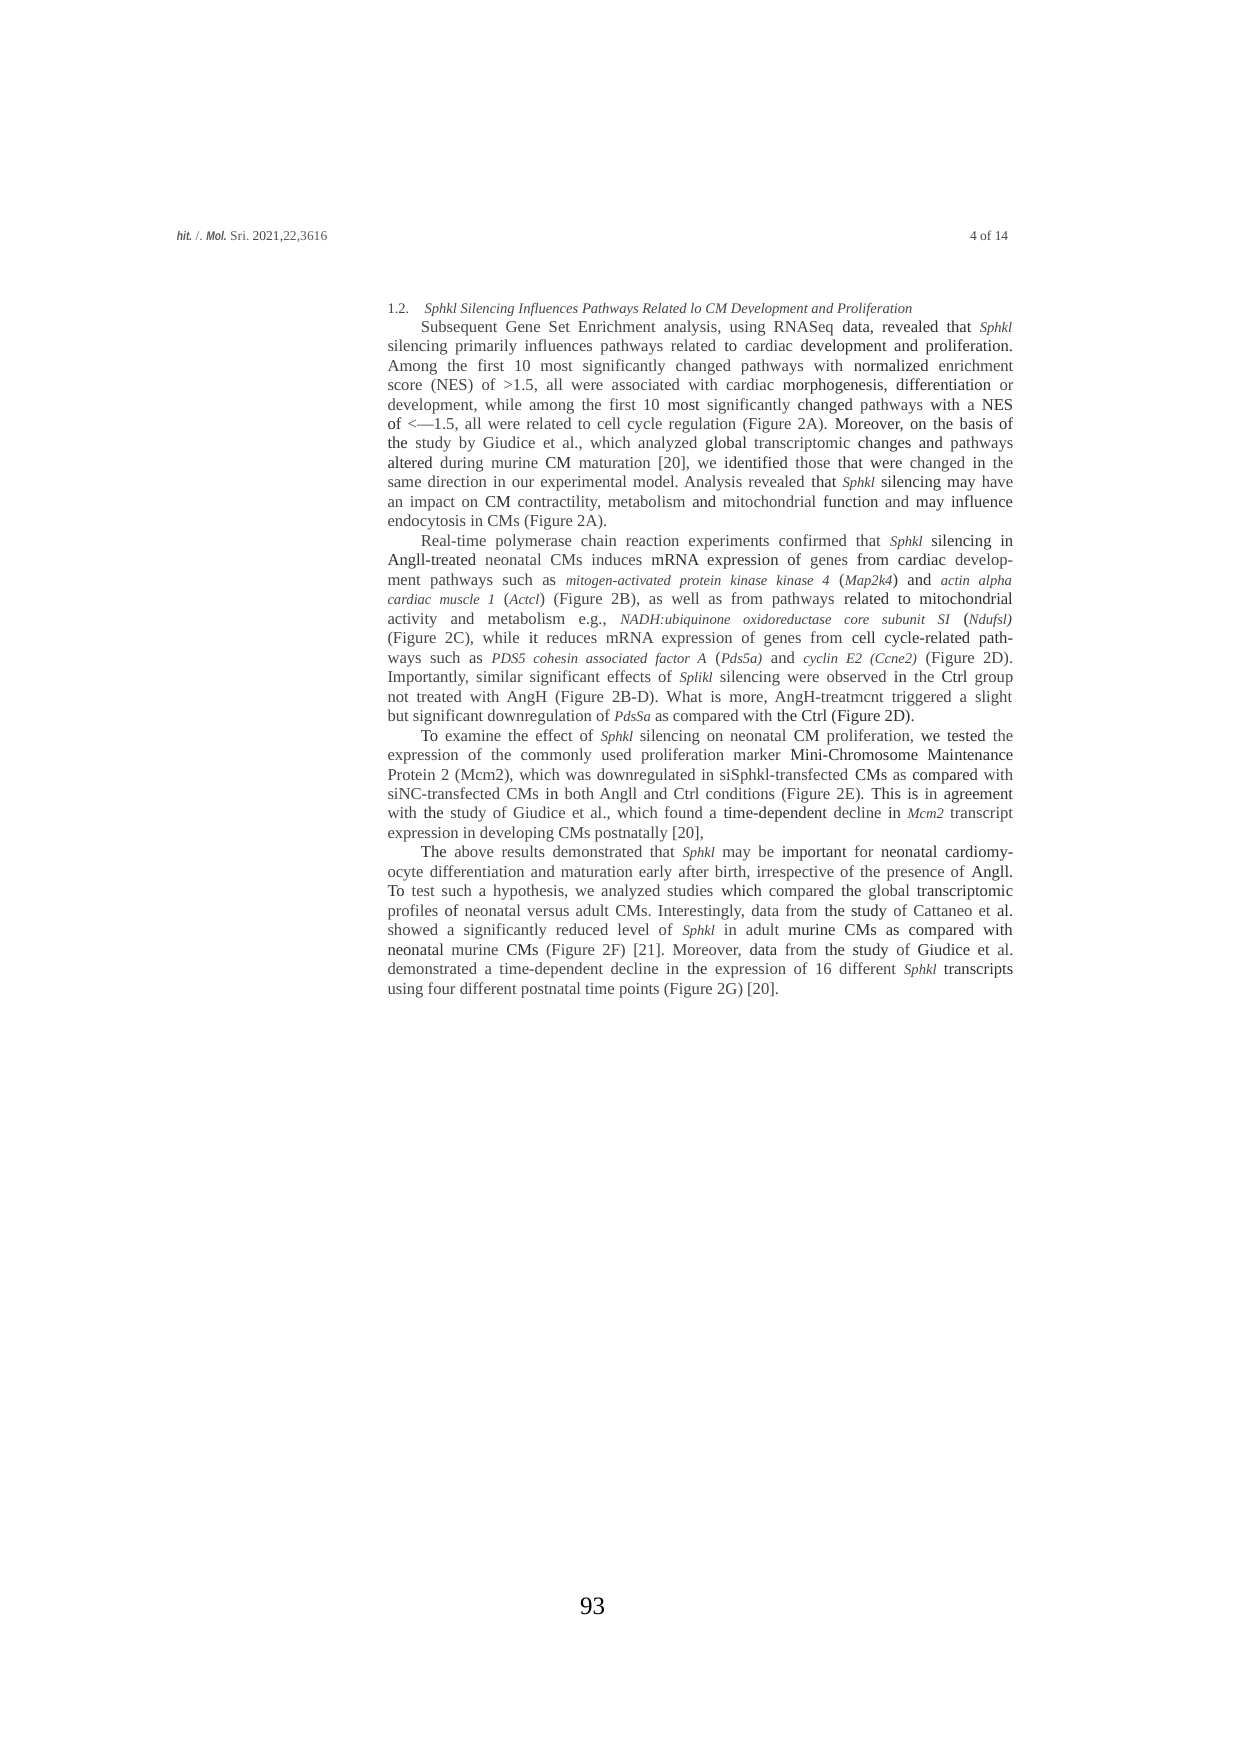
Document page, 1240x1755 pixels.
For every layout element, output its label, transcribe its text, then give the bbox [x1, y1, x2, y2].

text To examine the effect of Sphkl silencing on neonatal CM proliferation, we tested the expression of the commonly used proliferation marker Mini-Chromosome Maintenance Protein 2 (Mcm2), which was downregulated in siSphkl-transfected CMs as compared with siNC-transfected CMs in both Angll and Ctrl conditions (Figure 2E). This is in agreement with the study of Giudice et al., which found a time-dependent decline in Mcm2 transcript expression in developing CMs postnatally [20], [387, 726, 1013, 842]
text hit. /. Mol. Sri. 2021,22,3616 4 of 14 [177, 229, 1012, 243]
text Real-time polymerase chain reaction experiments confirmed that Sphkl silencing in Angll-treated neonatal CMs induces mRNA expression of genes from cardiac develop- ment pathways such as mitogen-activated protein kinase kinase 4 (Map2k4) and actin alpha cardiac muscle 1 (Actcl) (Figure 2B), as well as from pathways related to mitochondrial activity and metabolism e.g., NADH:ubiquinone oxidoreductase core subunit SI (Ndufsl) (Figure 2C), while it reduces mRNA expression of genes from cell cycle-related path- ways such as PDS5 cohesin associated factor A (Pds5a) and cyclin E2 (Ccne2) (Figure 2D). Importantly, similar significant effects of Splikl silencing were observed in the Ctrl group not treated with AngH (Figure 2B-D). What is more, AngH-treatmcnt triggered a slight but significant downregulation of PdsSa as compared with the Ctrl (Figure 2D). [387, 531, 1013, 726]
list Sphkl Silencing Influences Pathways Related lo CM Development and Proliferation [387, 300, 1013, 316]
text The above results demonstrated that Sphkl may be important for neonatal cardiomy- ocyte differentiation and maturation early after birth, irrespective of the presence of Angll. To test such a hypothesis, we analyzed studies which compared the global transcriptomic profiles of neonatal versus adult CMs. Interestingly, data from the study of Cattaneo et al. showed a significantly reduced level of Sphkl in adult murine CMs as compared with neonatal murine CMs (Figure 2F) [21]. Moreover, data from the study of Giudice et al. demonstrated a time-dependent decline in the expression of 16 different Sphkl transcripts using four different postnatal time points (Figure 2G) [20]. [387, 842, 1013, 998]
text 93 [580, 1594, 607, 1619]
text Subsequent Gene Set Enrichment analysis, using RNASeq data, revealed that Sphkl silencing primarily influences pathways related to cardiac development and proliferation. Among the first 10 most significantly changed pathways with normalized enrichment score (NES) of >1.5, all were associated with cardiac morphogenesis, differentiation or development, while among the first 10 most significantly changed pathways with a NES of <—1.5, all were related to cell cycle regulation (Figure 2A). Moreover, on the basis of the study by Giudice et al., which analyzed global transcriptomic changes and pathways altered during murine CM maturation [20], we identified those that were changed in the same direction in our experimental model. Analysis revealed that Sphkl silencing may have an impact on CM contractility, metabolism and mitochondrial function and may influence endocytosis in CMs (Figure 2A). [387, 316, 1013, 531]
